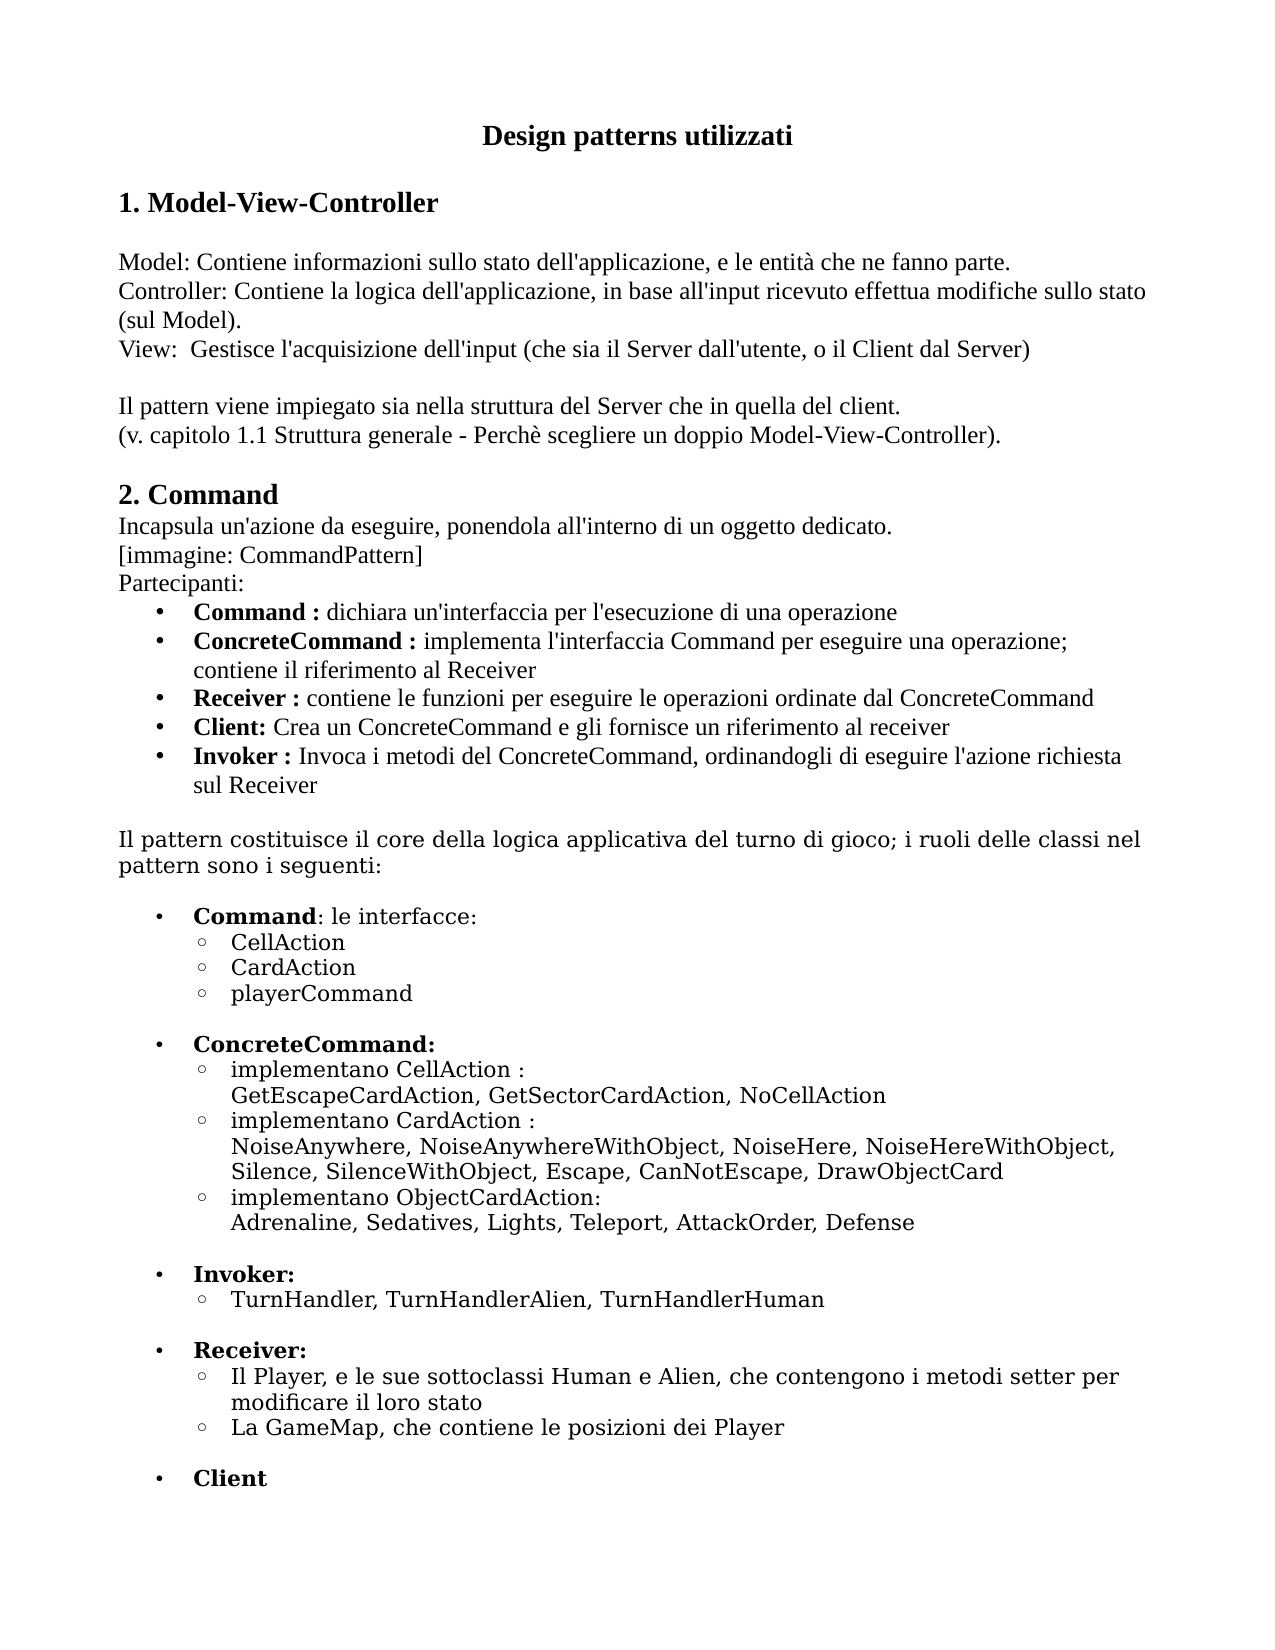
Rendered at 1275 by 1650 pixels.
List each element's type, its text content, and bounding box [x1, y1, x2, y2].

list Command : dichiara un'interfaccia per l'esecuzione di una operazione [156, 597, 1157, 626]
text (v. capitolo 1.1 Struttura generale - Perchè scegliere un doppio Model-View-Controller). [118, 420, 1157, 449]
list implementano CellAction : [193, 1057, 1157, 1083]
list Receiver: [156, 1338, 1157, 1364]
list Client: Crea un ConcreteCommand e gli fornisce un riferimento al receiver [156, 712, 1157, 741]
text Incapsula un'azione da eseguire, ponendola all'interno di un oggetto dedicato. [118, 511, 1157, 540]
text [immagine: CommandPattern] [118, 540, 1157, 568]
list NoiseAnywhere, NoiseAnywhereWithObject, NoiseHere, NoiseHereWithObject, Silence, SilenceWithObject, Escape, CanNotEscape, DrawObjectCard [193, 1134, 1157, 1185]
text Il pattern viene impiegato sia nella struttura del Server che in quella del client. [118, 391, 1157, 420]
list Adrenaline, Sedatives, Lights, Teleport, AttackOrder, Defense [193, 1211, 1157, 1236]
list Invoker : Invoca i metodi del ConcreteCommand, ordinandogli di eseguire l'azione richiesta sul Receiver [156, 741, 1157, 798]
list implementano ObjectCardAction: [193, 1185, 1157, 1211]
list ConcreteCommand: [156, 1032, 1157, 1057]
text 1. Model-View-Controller [118, 185, 1157, 219]
text View: Gestisce l'acquisizione dell'input (che sia il Server dall'utente, o il Client dal Server) [118, 334, 1157, 362]
list Invoker: [156, 1262, 1157, 1287]
list CardAction [193, 955, 1157, 981]
list ConcreteCommand : implementa l'interfaccia Command per eseguire una operazione; contiene il riferimento al Receiver [156, 626, 1157, 683]
list TurnHandler, TurnHandlerAlien, TurnHandlerHuman [193, 1287, 1157, 1313]
list GetEscapeCardAction, GetSectorCardAction, NoCellAction [193, 1083, 1157, 1108]
text Controller: Contiene la logica dell'applicazione, in base all'input ricevuto effettua modifiche sullo stato (sul Model). [118, 276, 1157, 334]
list implementano CardAction : [193, 1108, 1157, 1134]
text Model: Contiene informazioni sullo stato dell'applicazione, e le entità che ne fanno parte. [118, 247, 1157, 276]
list Receiver : contiene le funzioni per eseguire le operazioni ordinate dal ConcreteCommand [156, 683, 1157, 712]
list playerCommand [193, 981, 1157, 1006]
list Client [156, 1466, 1157, 1492]
text Partecipanti: [118, 568, 1157, 597]
list Command: le interfacce: [156, 904, 1157, 929]
text Il pattern costituisce il core della logica applicativa del turno di gioco; i ruoli delle classi nel pattern sono i seguenti: [118, 827, 1157, 878]
list La GameMap, che contiene le posizioni dei Player [193, 1415, 1157, 1441]
list CellAction [193, 929, 1157, 955]
list Il Player, e le sue sottoclassi Human e Alien, che contengono i metodi setter per modificare il loro stato [193, 1364, 1157, 1415]
text Design patterns utilizzati [118, 118, 1157, 152]
text 2. Command [118, 477, 1157, 511]
